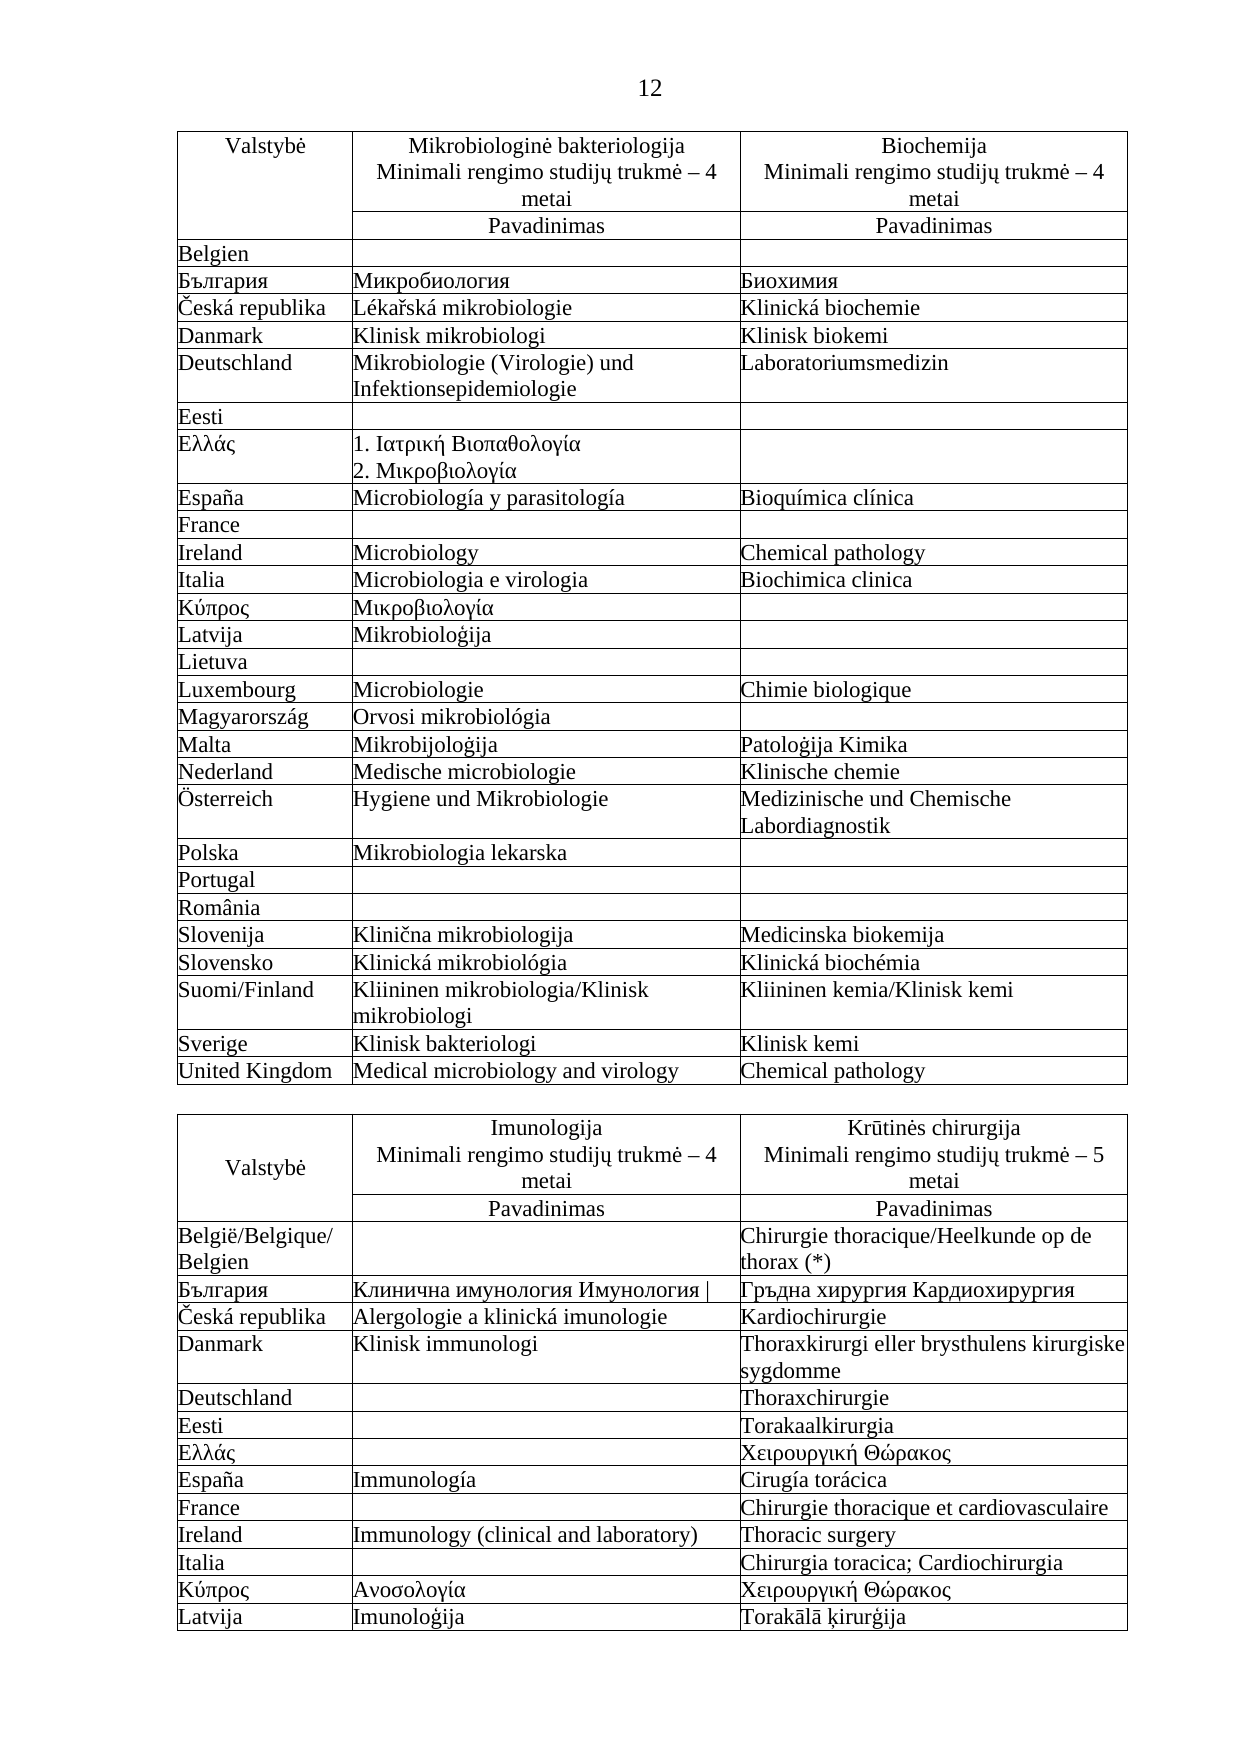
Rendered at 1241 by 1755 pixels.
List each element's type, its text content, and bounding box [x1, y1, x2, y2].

table_cell Lietuva [178, 649, 352, 675]
table_cell Medicinska biokemija [741, 921, 1127, 948]
table_cell Hygiene und Mikrobiologie [353, 785, 740, 838]
table_cell Klinická mikrobiológia [353, 949, 740, 975]
table_cell [353, 867, 740, 893]
table_cell Belgien [178, 240, 352, 266]
table_cell [353, 1222, 740, 1275]
table_cell [741, 430, 1127, 483]
table_cell [353, 1549, 740, 1575]
table_cell [741, 839, 1127, 866]
table_cell Microbiologia e virologia [353, 566, 740, 593]
table_cell Klinična mikrobiologija [353, 921, 740, 948]
table_cell Italia [178, 1549, 352, 1575]
table_cell Deutschland [178, 1384, 352, 1411]
table_cell Eesti [178, 403, 352, 429]
table_cell Magyarország [178, 703, 352, 729]
table_cell Sverige [178, 1030, 352, 1056]
table_cell France [178, 1494, 352, 1520]
table_cell Klinisk mikrobiologi [353, 322, 740, 348]
table_cell Kliininen mikrobiologia/Klinisk mikrobiologi [353, 976, 740, 1029]
table_cell Χειρουργική Θώρακος [741, 1576, 1127, 1602]
table_header Biochemija Minimali rengimo studijų trukmė – 4 metai [741, 132, 1127, 211]
table_cell [741, 894, 1127, 920]
table_cell Malta [178, 731, 352, 757]
table_cell Thoraxkirurgi eller brysthulens kirurgiske sygdomme [741, 1331, 1127, 1383]
table_header Valstybė [178, 1115, 352, 1221]
table_cell Latvija [178, 1604, 352, 1630]
table_cell Microbiology [353, 539, 740, 565]
table_cell Lékařská mikrobiologie [353, 294, 740, 321]
table_cell Κύπρος [178, 594, 352, 620]
table_header Imunologija Minimali rengimo studijų trukmė – 4 metai [353, 1115, 740, 1193]
table_cell Österreich [178, 785, 352, 838]
table_cell België/Belgique/ Belgien [178, 1222, 352, 1275]
table_cell España [178, 1466, 352, 1493]
table_cell Cirugía torácica [741, 1466, 1127, 1493]
table_cell France [178, 511, 352, 538]
table_cell [353, 1384, 740, 1411]
table_cell Medizinische und Chemische Labordiagnostik [741, 785, 1127, 838]
table_cell Микробиология [353, 267, 740, 293]
table_cell Bioquímica clínica [741, 484, 1127, 510]
table_cell Italia [178, 566, 352, 593]
table_cell Kardiochirurgie [741, 1303, 1127, 1329]
table_cell Klinische chemie [741, 758, 1127, 784]
table_cell Immunología [353, 1466, 740, 1493]
table_cell Microbiología y parasitología [353, 484, 740, 510]
table_cell Mikrobiologia lekarska [353, 839, 740, 866]
table_cell Mikrobioloģija [353, 621, 740, 647]
table_cell Κύπρος [178, 1576, 352, 1602]
table_cell [741, 703, 1127, 729]
table_cell Patoloġija Kimika [741, 731, 1127, 757]
table_cell Medical microbiology and virology [353, 1057, 740, 1084]
table_cell Imunoloģija [353, 1604, 740, 1630]
table_cell Eesti [178, 1412, 352, 1438]
table_cell Chemical pathology [741, 1057, 1127, 1084]
table_cell Mikrobiologie (Virologie) und Infektionsepidemiologie [353, 349, 740, 402]
table_cell [741, 594, 1127, 620]
table_cell Torakālā ķirurģija [741, 1604, 1127, 1630]
table_cell Chimie biologique [741, 676, 1127, 702]
table_cell Ireland [178, 1521, 352, 1548]
table_cell Гръдна хирургия Кардиохирургия [741, 1276, 1127, 1302]
table_cell Ireland [178, 539, 352, 565]
table_cell Slovenija [178, 921, 352, 948]
table_cell Μικροβιολογία [353, 594, 740, 620]
table_cell Klinisk biokemi [741, 322, 1127, 348]
table_cell Pavadinimas [741, 212, 1127, 238]
table_cell [353, 649, 740, 675]
table_cell [353, 240, 740, 266]
table_cell Mikrobijoloġija [353, 731, 740, 757]
table_cell Chirurgie thoracique et cardiovasculaire [741, 1494, 1127, 1520]
table_cell Nederland [178, 758, 352, 784]
table_cell [353, 894, 740, 920]
table_header Valstybė [178, 132, 352, 238]
table_cell България [178, 1276, 352, 1302]
table_cell Danmark [178, 1331, 352, 1383]
table_cell Medische microbiologie [353, 758, 740, 784]
table_cell [353, 1412, 740, 1438]
table_cell Luxembourg [178, 676, 352, 702]
table_cell [353, 1439, 740, 1465]
table_cell United Kingdom [178, 1057, 352, 1084]
table_cell España [178, 484, 352, 510]
table_cell Laboratoriumsmedizin [741, 349, 1127, 402]
table_cell Χειρουργική Θώρακος [741, 1439, 1127, 1465]
table_cell [741, 240, 1127, 266]
table_cell Immunology (clinical and laboratory) [353, 1521, 740, 1548]
table_cell Ελλάς [178, 1439, 352, 1465]
table_cell Alergologie a klinická imunologie [353, 1303, 740, 1329]
table_cell Portugal [178, 867, 352, 893]
table_cell Slovensko [178, 949, 352, 975]
table_cell [353, 511, 740, 538]
table_cell Klinisk bakteriologi [353, 1030, 740, 1056]
table_cell Kliininen kemia/Klinisk kemi [741, 976, 1127, 1029]
table_cell Klinisk immunologi [353, 1331, 740, 1383]
table_cell Pavadinimas [353, 212, 740, 238]
table_cell România [178, 894, 352, 920]
table_header Krūtinės chirurgija Minimali rengimo studijų trukmė – 5 metai [741, 1115, 1127, 1193]
table_cell 1. Iατρική Βιoπαθoλoγία 2. Μικρoβιoλoγία [353, 430, 740, 483]
table_cell Chemical pathology [741, 539, 1127, 565]
table_cell [741, 621, 1127, 647]
table_cell Клинична имунология Имунология | [353, 1276, 740, 1302]
table_cell Orvosi mikrobiológia [353, 703, 740, 729]
table_cell Klinická biochémia [741, 949, 1127, 975]
table_cell Latvija [178, 621, 352, 647]
table_cell Pavadinimas [353, 1195, 740, 1221]
table_cell Thoraxchirurgie [741, 1384, 1127, 1411]
table_header Mikrobiologinė bakteriologija Minimali rengimo studijų trukmė – 4 metai [353, 132, 740, 211]
table_cell [353, 1494, 740, 1520]
table_cell Биохимия [741, 267, 1127, 293]
table_cell Thoracic surgery [741, 1521, 1127, 1548]
table_cell Deutschland [178, 349, 352, 402]
table_cell Torakaalkirurgia [741, 1412, 1127, 1438]
table_cell [353, 403, 740, 429]
table_cell [741, 649, 1127, 675]
table_cell Klinická biochemie [741, 294, 1127, 321]
table_cell Suomi/Finland [178, 976, 352, 1029]
table_cell Klinisk kemi [741, 1030, 1127, 1056]
table_cell [741, 511, 1127, 538]
table_cell Ελλάς [178, 430, 352, 483]
table_cell България [178, 267, 352, 293]
table_cell Česká republika [178, 294, 352, 321]
table_cell Danmark [178, 322, 352, 348]
table_cell Polska [178, 839, 352, 866]
table_cell Ανοσολογία [353, 1576, 740, 1602]
table_cell [741, 403, 1127, 429]
table_cell Chirurgie thoracique/Heelkunde op de thorax (*) [741, 1222, 1127, 1275]
table_cell Pavadinimas [741, 1195, 1127, 1221]
table_cell Microbiologie [353, 676, 740, 702]
table_cell Česká republika [178, 1303, 352, 1329]
table_cell [741, 867, 1127, 893]
table_cell Chirurgia toracica; Cardiochirurgia [741, 1549, 1127, 1575]
table_cell Biochimica clinica [741, 566, 1127, 593]
